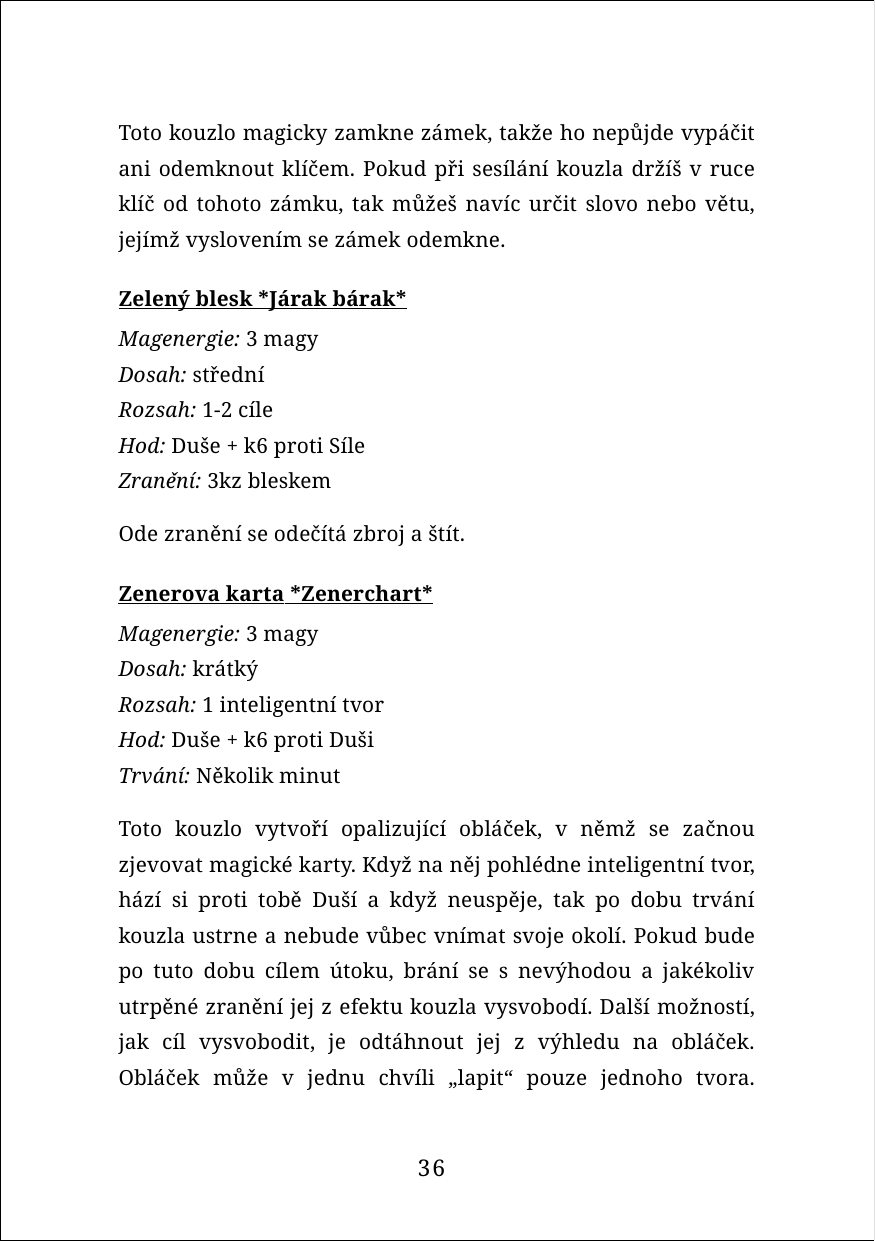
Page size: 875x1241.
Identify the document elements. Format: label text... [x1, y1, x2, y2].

text Ode zranění se odečítá zbroj a štít. [118, 519, 756, 548]
subtitle Zelený blesk *Járak bárak* [118, 284, 756, 312]
text Toto kouzlo magicky zamkne zámek, takže ho nepůjde vypáčit ani odemknout klíčem. Pokud při sesílání kouzla držíš v ruce klíč od tohoto zámku, tak můžeš navíc určit slovo nebo větu, jejímž vyslovením se zámek odemkne. [118, 118, 756, 253]
text Magenergie: 3 magy Dosah: střední Rozsah: 1-2 cíle Hod: Duše + k6 proti Síle Zranění: 3kz bleskem [118, 324, 756, 495]
text Toto kouzlo vytvoří opalizující obláček, v němž se začnou zjevovat magické karty. Když na něj pohlédne inteligentní tvor, hází si proti tobě Duší a když neuspěje, tak po dobu trvání kouzla ustrne a nebude vůbec vnímat svoje okolí. Pokud bude po tuto dobu cílem útoku, brání se s nevýhodou a jakékoliv utrpěné zranění jej z efektu kouzla vysvobodí. Další možností, jak cíl vysvobodit, je odtáhnout jej z výhledu na obláček. Obláček může v jednu chvíli „lapit“ pouze jednoho tvora. [118, 814, 756, 1091]
subtitle Zenerova karta *Zenerchart* [118, 579, 756, 607]
text Magenergie: 3 magy Dosah: krátký Rozsah: 1 inteligentní tvor Hod: Duše + k6 proti Duši Trvání: Několik minut [118, 619, 756, 789]
